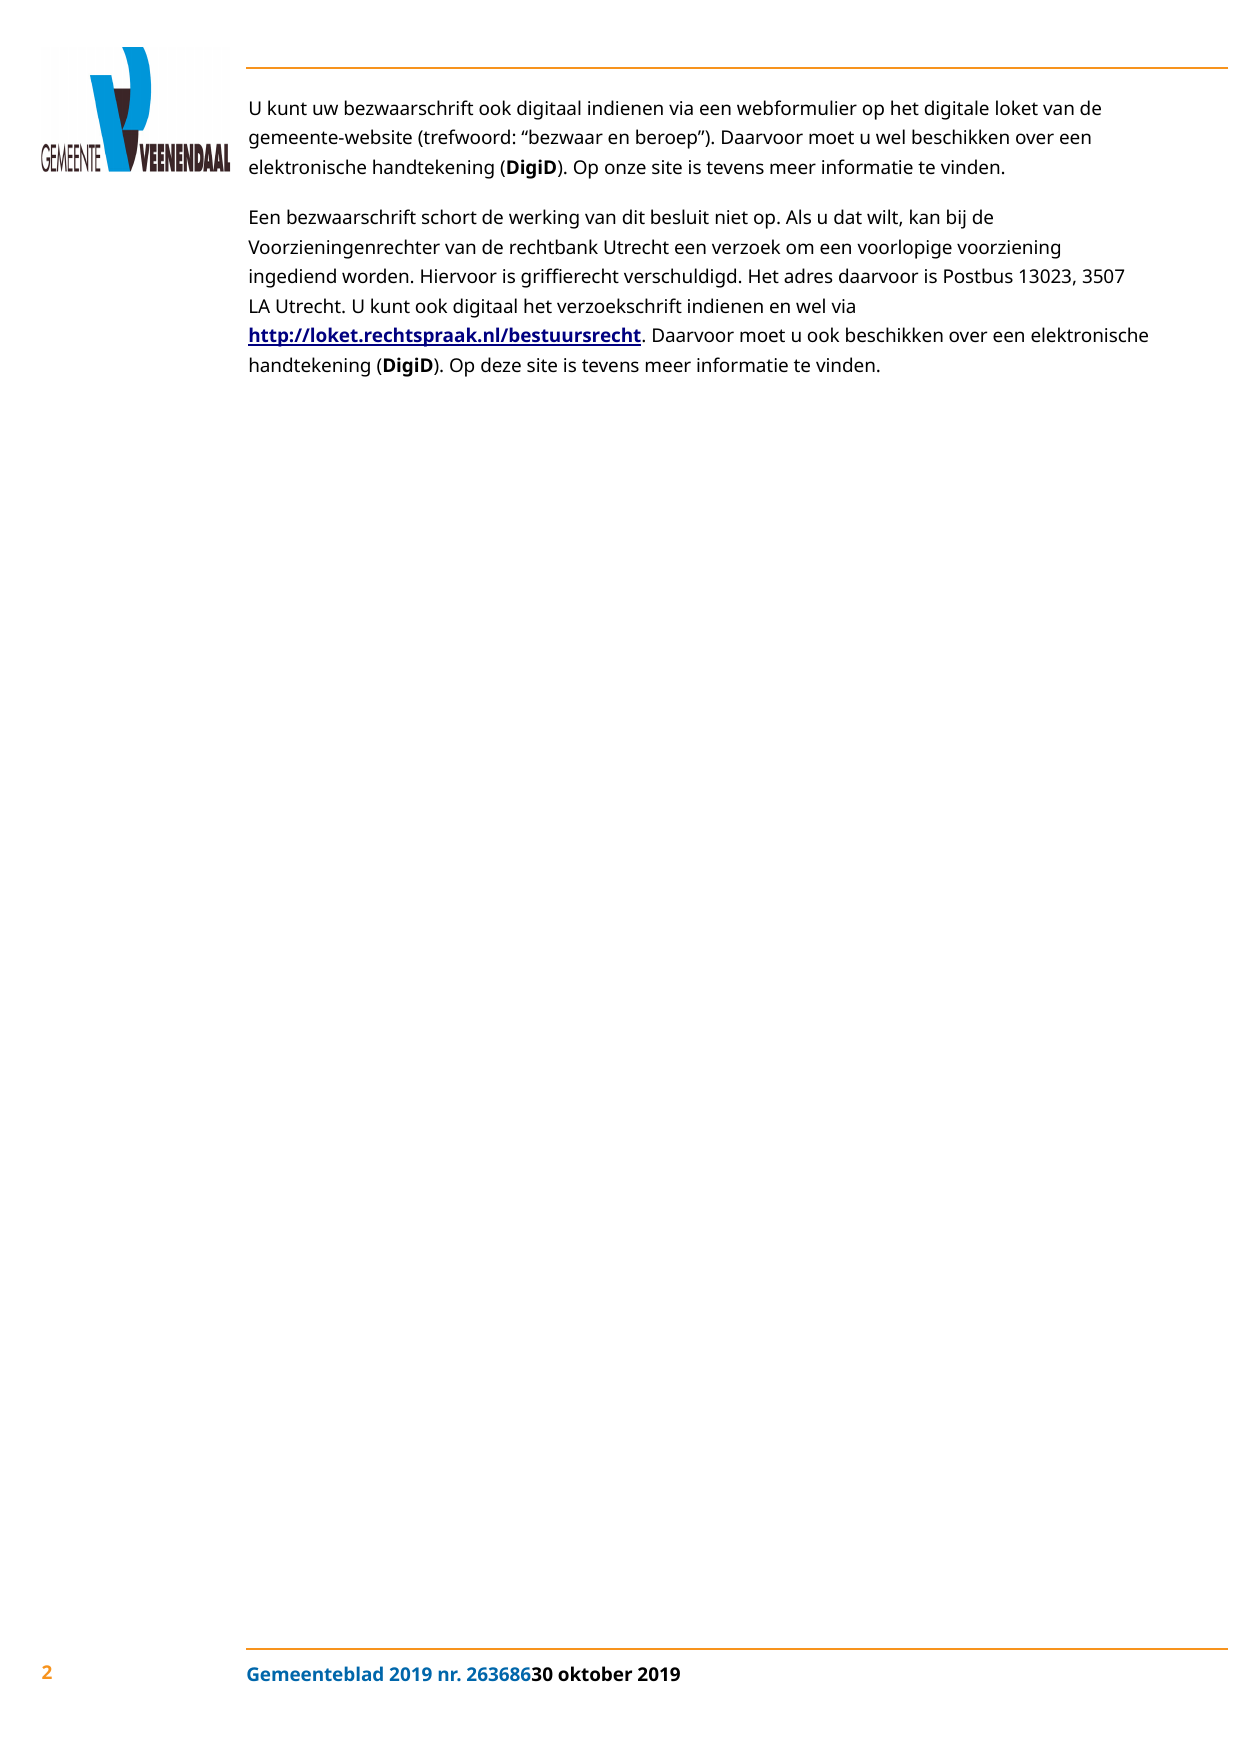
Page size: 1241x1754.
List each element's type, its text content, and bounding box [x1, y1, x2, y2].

picture [123, 47, 231, 172]
text Een bezwaarschrift schort de werking van dit besluit niet op. Als u dat wilt, kan bij de Voorzieningenrechter van de rechtbank Utrecht een verzoek om een voorlopige voorziening ingediend worden. Hiervoor is griffierecht verschuldigd. Het adres daarvoor is Postbus 13023, 3507 LA Utrecht. U kunt ook digitaal het verzoekschrift indienen en wel via http://loket.rechtspraak.nl/bestuursrecht. Daarvoor moet u ook beschikken over een elektronische handtekening (DigiD). Op deze site is tevens meer informatie te vinden. [248, 204, 1152, 378]
picture [41, 47, 130, 172]
text U kunt uw bezwaarschrift ook digitaal indienen via een webformulier op het digitale loket van de gemeente-website (trefwoord: “bezwaar en beroep”). Daarvoor moet u wel beschikken over een elektronische handtekening (DigiD). Op onze site is tevens meer informatie te vinden. [248, 95, 1152, 180]
